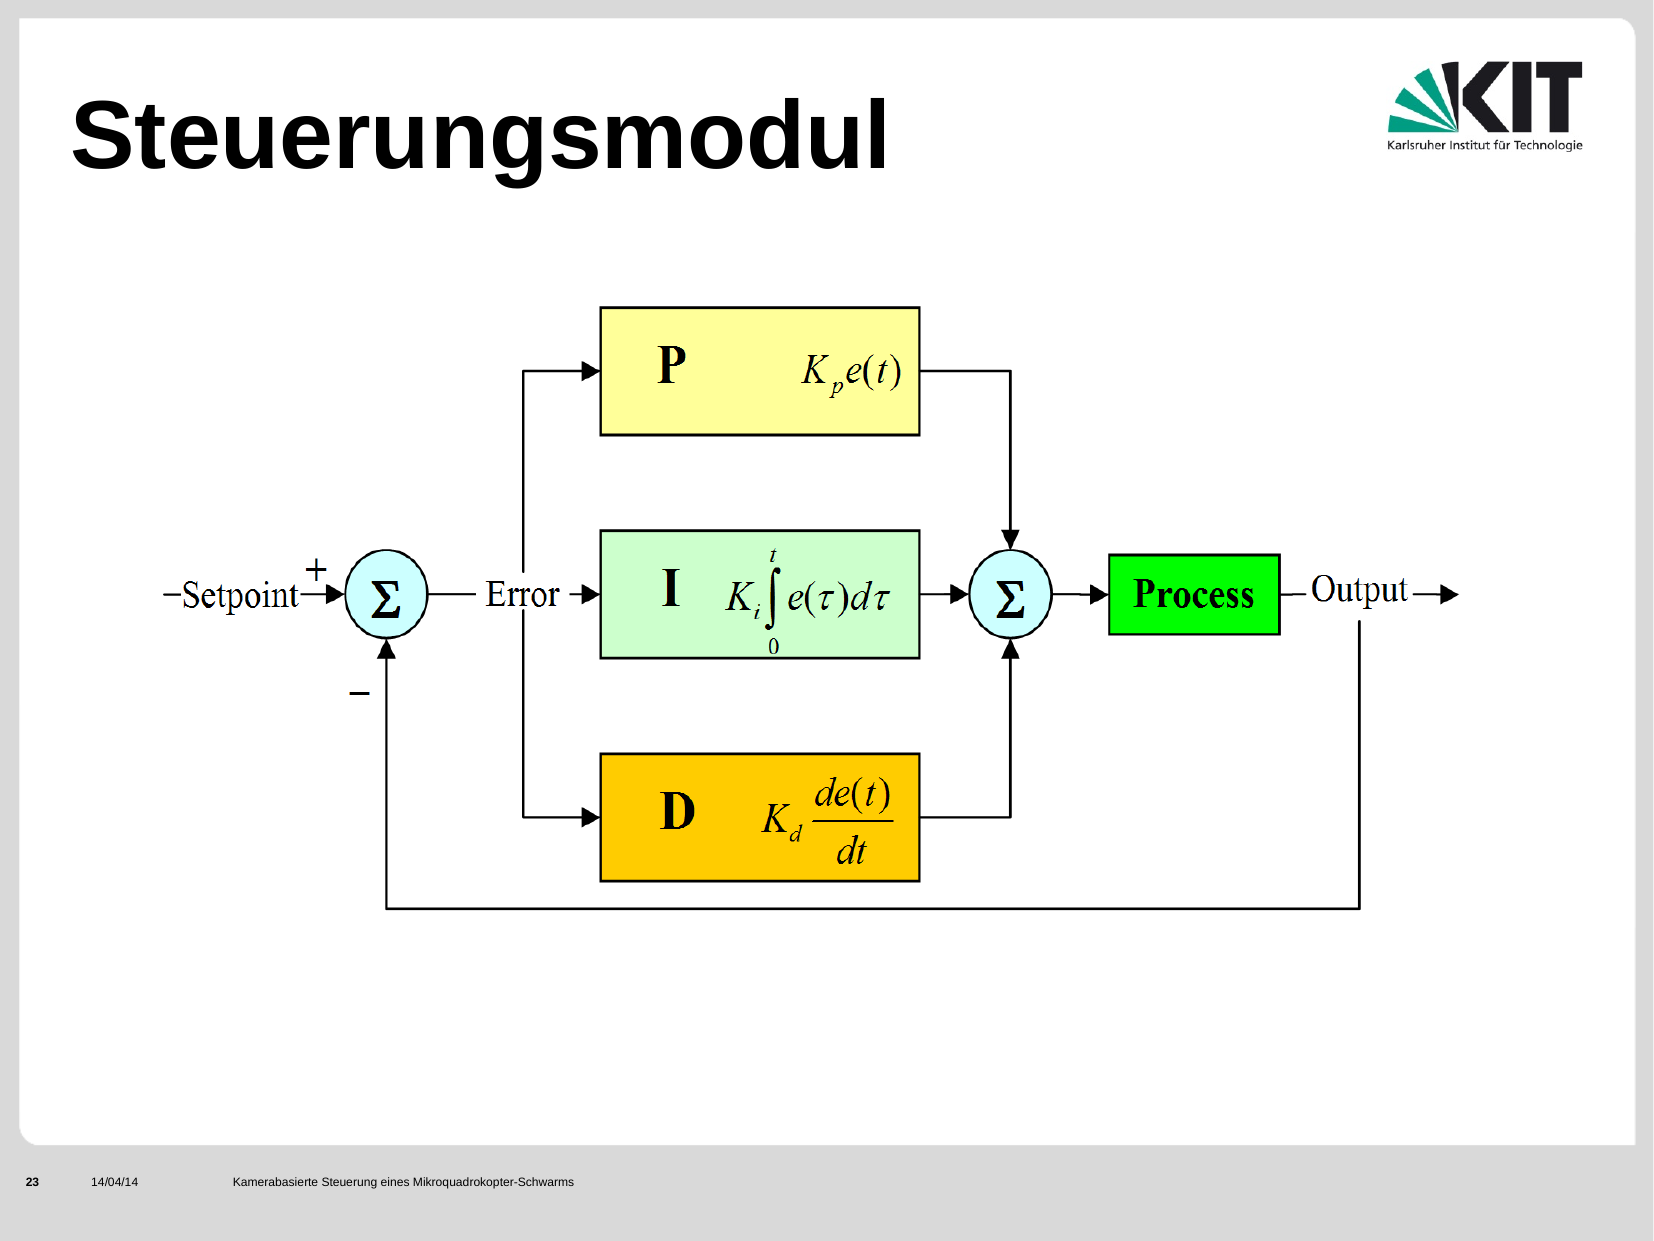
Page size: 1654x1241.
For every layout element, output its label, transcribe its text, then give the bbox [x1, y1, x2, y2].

title Steuerungsmodul [70, 17, 1321, 205]
picture [0, 0, 1654, 1241]
